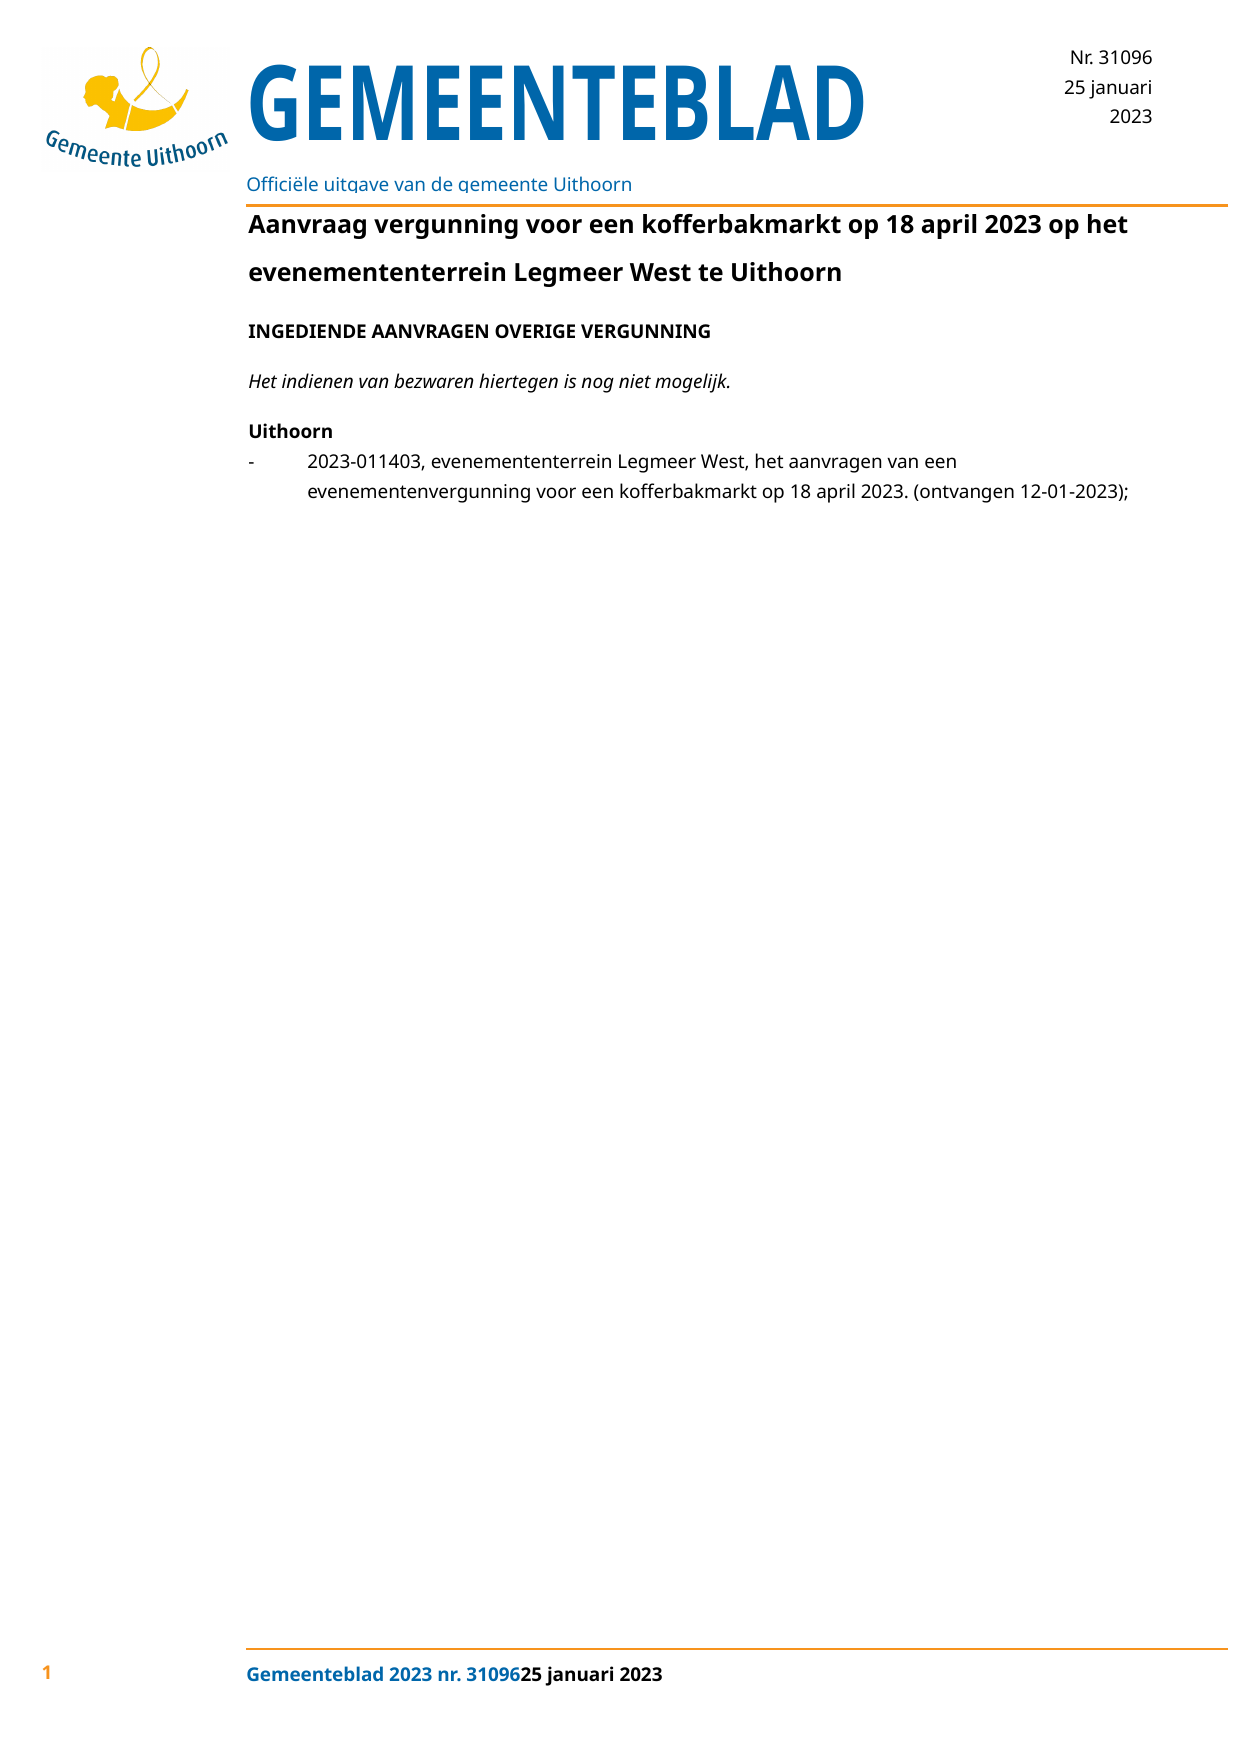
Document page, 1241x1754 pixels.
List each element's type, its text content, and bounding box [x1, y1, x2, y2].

text INGEDIENDE AANVRAGEN OVERIGE VERGUNNING [248, 318, 1152, 344]
text Het indienen van bezwaren hiertegen is nog niet mogelijk. [248, 368, 1152, 394]
picture [41, 47, 231, 172]
list 2023-011403, evenemententerrein Legmeer West, het aanvragen van een evenementenvergunning voor een kofferbakmarkt op 18 april 2023. (ontvangen 12-01-2023); [248, 448, 1152, 504]
text Uithoorn [248, 419, 1152, 444]
text Aanvraag vergunning voor een kofferbakmarkt op 18 april 2023 op het evenemententerrein Legmeer West te Uithoorn [248, 207, 1152, 288]
